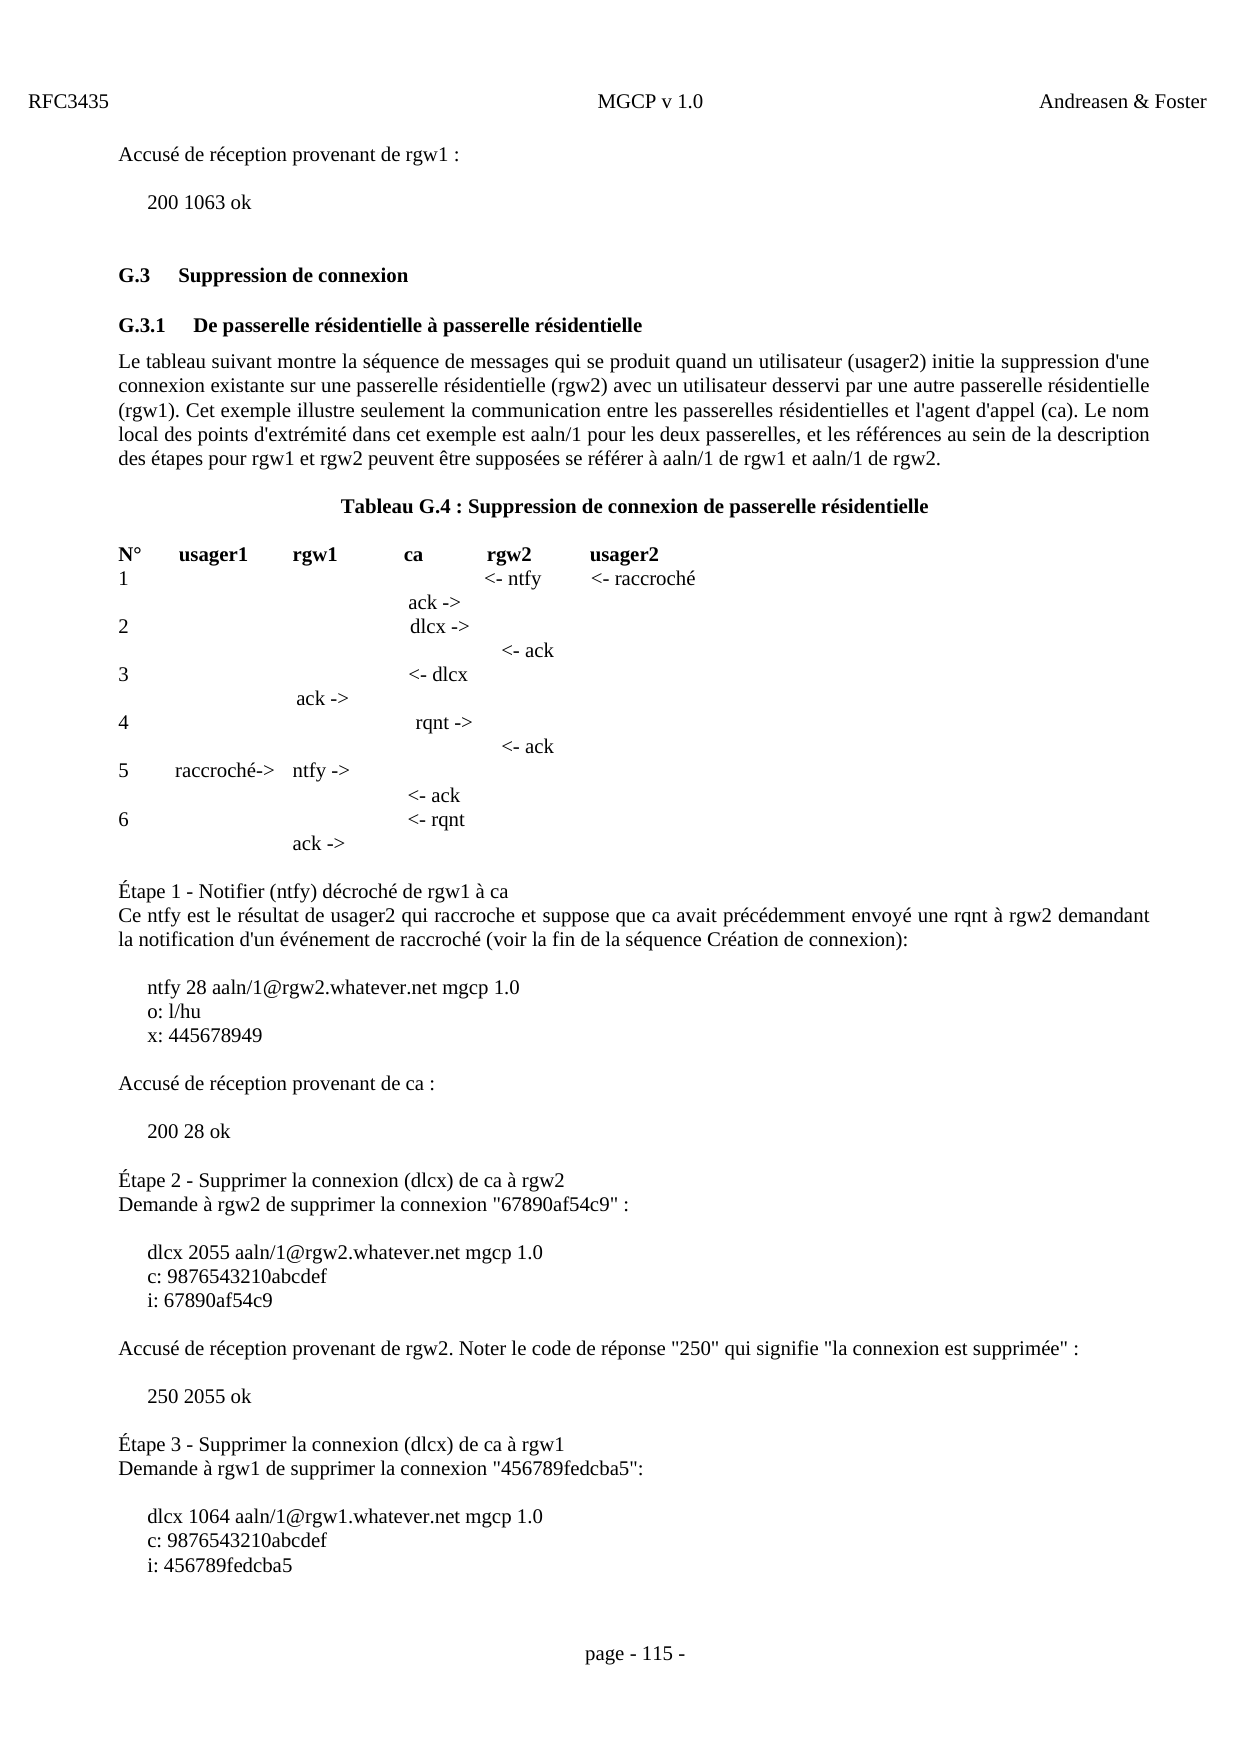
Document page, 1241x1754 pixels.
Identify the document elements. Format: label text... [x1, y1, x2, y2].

subtitle G.3 Suppression de connexion [118, 263, 1152, 287]
text ack -> [118, 590, 1152, 614]
text 5 raccroché-> ntfy -> [118, 758, 1152, 782]
text Accusé de réception provenant de rgw1 : [118, 142, 1152, 166]
subtitle Tableau G.4 : Suppression de connexion de passerelle résidentielle [118, 494, 1152, 518]
text 4 rqnt -> [118, 710, 1152, 734]
text Étape 2 - Supprimer la connexion (dlcx) de ca à rgw2 [118, 1167, 1152, 1192]
text c: 9876543210abcdef [147, 1528, 1152, 1552]
text 1 <- ntfy <- raccroché [118, 566, 1152, 590]
text Accusé de réception provenant de ca : [118, 1071, 1152, 1095]
text 3 <- dlcx [118, 662, 1152, 686]
text <- ack [118, 638, 1152, 662]
text <- ack [118, 734, 1152, 758]
text c: 9876543210abcdef [147, 1264, 1152, 1288]
text x: 445678949 [147, 1023, 1152, 1047]
text o: l/hu [147, 999, 1152, 1023]
text ack -> [118, 686, 1152, 710]
text Ce ntfy est le résultat de usager2 qui raccroche et suppose que ca avait précédemment envoyé une rqnt à rgw2 demandant la notification d'un événement de raccroché (voir la fin de la séquence Création de connexion): [118, 903, 1152, 951]
text Étape 3 - Supprimer la connexion (dlcx) de ca à rgw1 [118, 1432, 1152, 1456]
subtitle G.3.1 De passerelle résidentielle à passerelle résidentielle [118, 313, 1152, 337]
text ack -> [118, 831, 1152, 855]
text ntfy 28 aaln/1@rgw2.whatever.net mgcp 1.0 [147, 975, 1152, 999]
text Le tableau suivant montre la séquence de messages qui se produit quand un utilisateur (usager2) initie la suppression d'une connexion existante sur une passerelle résidentielle (rgw2) avec un utilisateur desservi par une autre passerelle résidentielle (rgw1). Cet exemple illustre seulement la communication entre les passerelles résidentielles et l'agent d'appel (ca). Le nom local des points d'extrémité dans cet exemple est aaln/1 pour les deux passerelles, et les références au sein de la description des étapes pour rgw1 et rgw2 peuvent être supposées se référer à aaln/1 de rgw1 et aaln/1 de rgw2. [118, 349, 1152, 470]
text 2 dlcx -> [118, 614, 1152, 638]
text dlcx 2055 aaln/1@rgw2.whatever.net mgcp 1.0 [147, 1240, 1152, 1264]
text Étape 1 - Notifier (ntfy) décroché de rgw1 à ca [118, 879, 1152, 903]
text 6 <- rqnt [118, 807, 1152, 831]
text i: 456789fedcba5 [147, 1552, 1152, 1577]
text N° usager1 rgw1 ca rgw2 usager2 [118, 542, 1152, 566]
text dlcx 1064 aaln/1@rgw1.whatever.net mgcp 1.0 [147, 1504, 1152, 1528]
text <- ack [118, 782, 1152, 807]
text 250 2055 ok [147, 1384, 1152, 1408]
text Demande à rgw1 de supprimer la connexion "456789fedcba5": [118, 1456, 1152, 1480]
text i: 67890af54c9 [147, 1288, 1152, 1312]
text Accusé de réception provenant de rgw2. Noter le code de réponse "250" qui signifie "la connexion est supprimée" : [118, 1336, 1152, 1360]
text Demande à rgw2 de supprimer la connexion "67890af54c9" : [118, 1192, 1152, 1216]
text 200 1063 ok [147, 190, 1152, 214]
text 200 28 ok [147, 1119, 1152, 1143]
